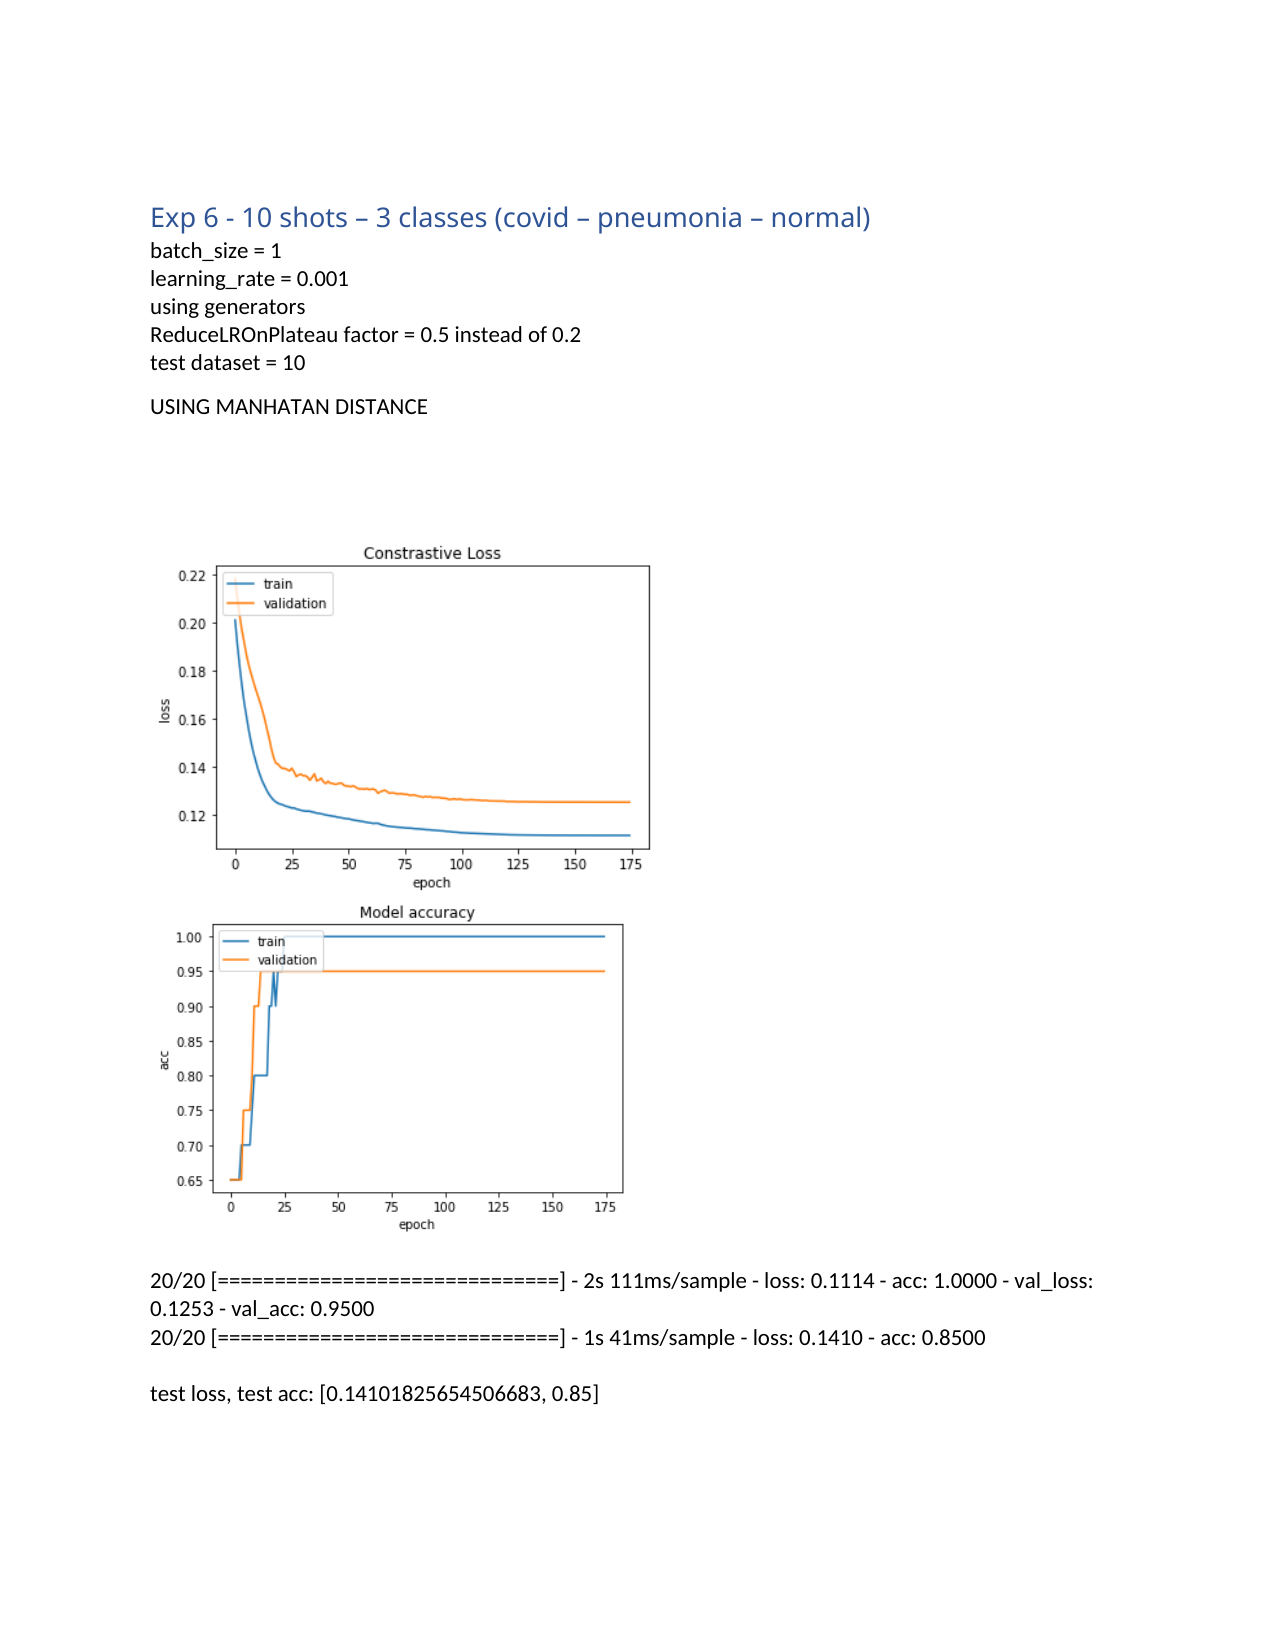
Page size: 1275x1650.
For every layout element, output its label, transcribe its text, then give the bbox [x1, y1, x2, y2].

text using generators [150, 292, 1125, 320]
text ReduceLROnPlateau factor = 0.5 instead of 0.2 [150, 320, 1125, 348]
text test loss, test acc: [0.14101825654506683, 0.85] [150, 1379, 1125, 1407]
text 20/20 [==============================] - 1s 41ms/sample - loss: 0.1410 - acc: 0.8500 [150, 1323, 1125, 1351]
subtitle Exp 6 - 10 shots – 3 classes (covid – pneumonia – normal) [150, 199, 1125, 236]
text test dataset = 10 [150, 348, 1125, 376]
text 20/20 [==============================] - 2s 111ms/sample - loss: 0.1114 - acc: 1.0000 - val_loss: 0.1253 - val_acc: 0.9500 [150, 1267, 1125, 1323]
text learning_rate = 0.001 [150, 264, 1125, 292]
text USING MANHATAN DISTANCE [150, 392, 1125, 421]
text batch_size = 1 [150, 236, 1125, 264]
